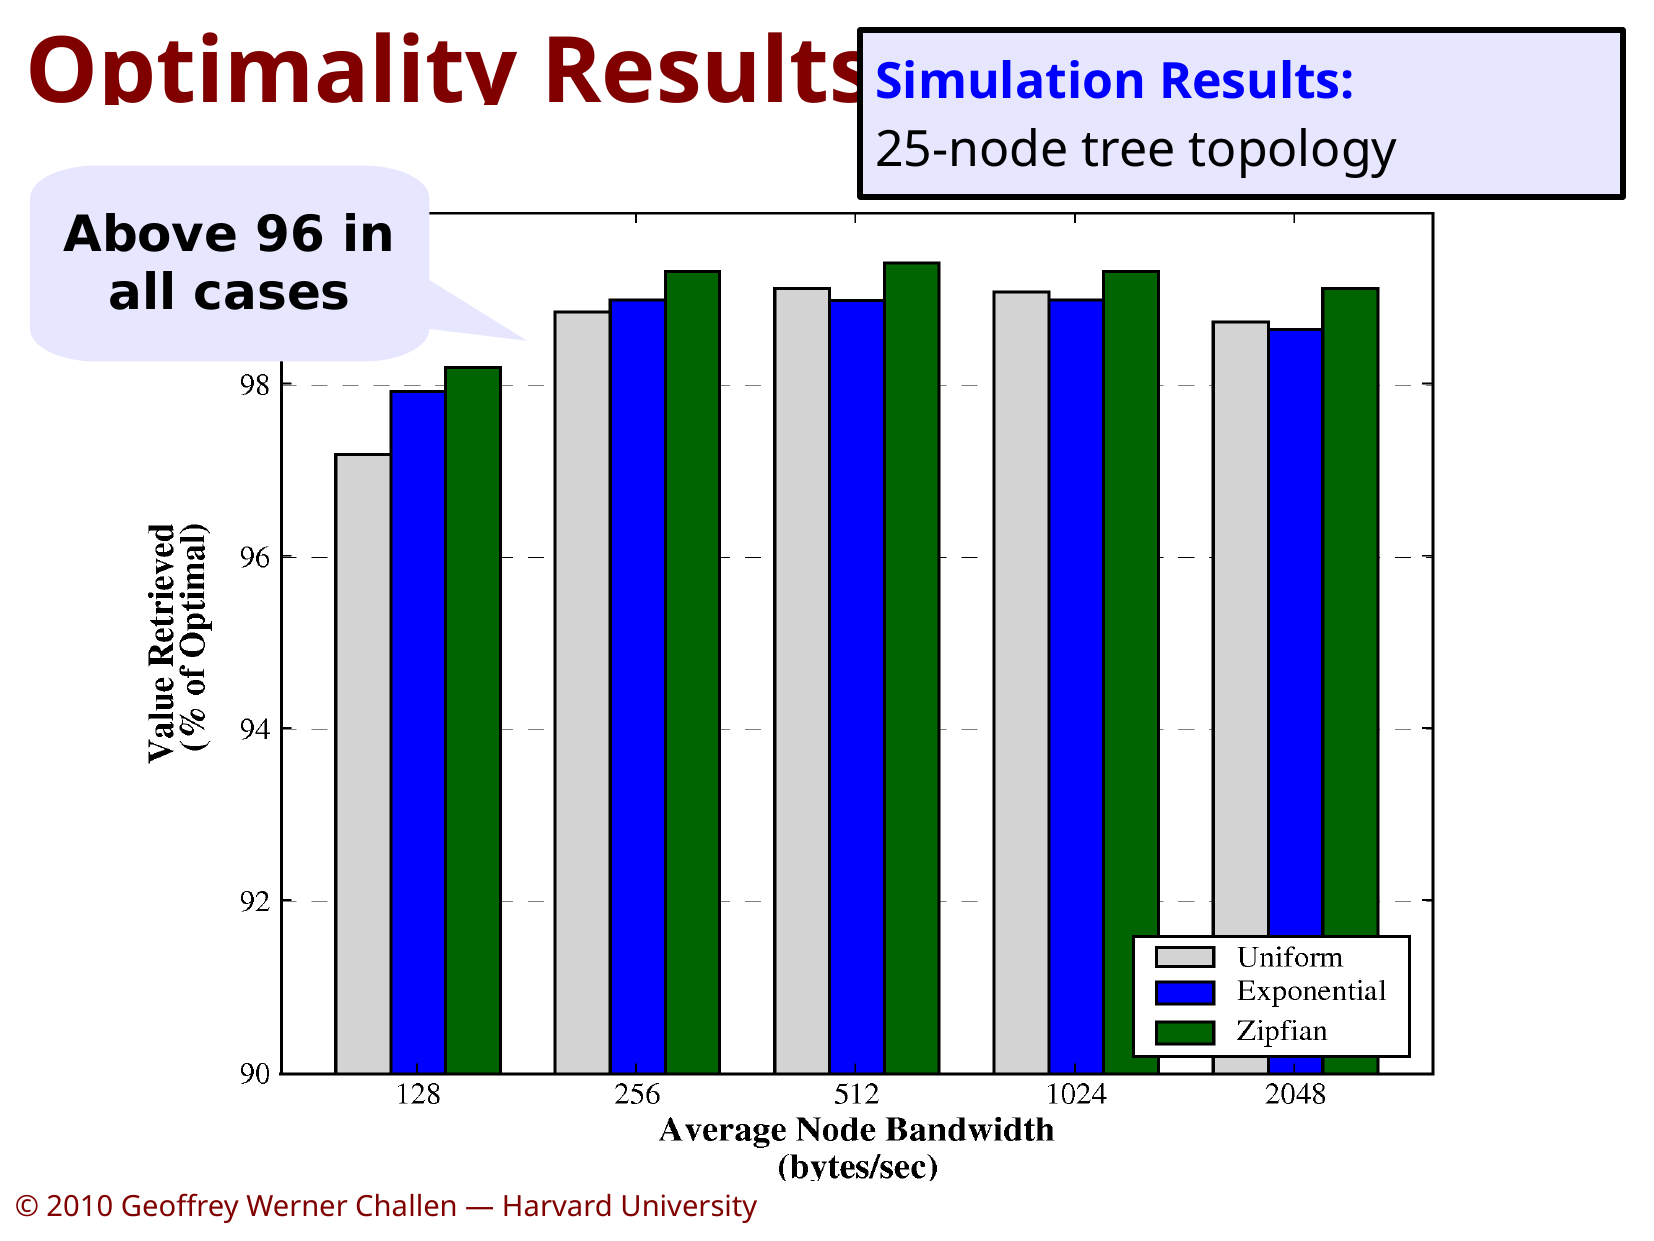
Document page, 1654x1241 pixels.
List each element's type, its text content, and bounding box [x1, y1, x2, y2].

title Optimality Results [25, 12, 1438, 121]
text_box Simulation Results: 25-node tree topology [860, 30, 1623, 178]
picture [95, 105, 1581, 1181]
text_box Above 96 in all cases [30, 165, 528, 362]
